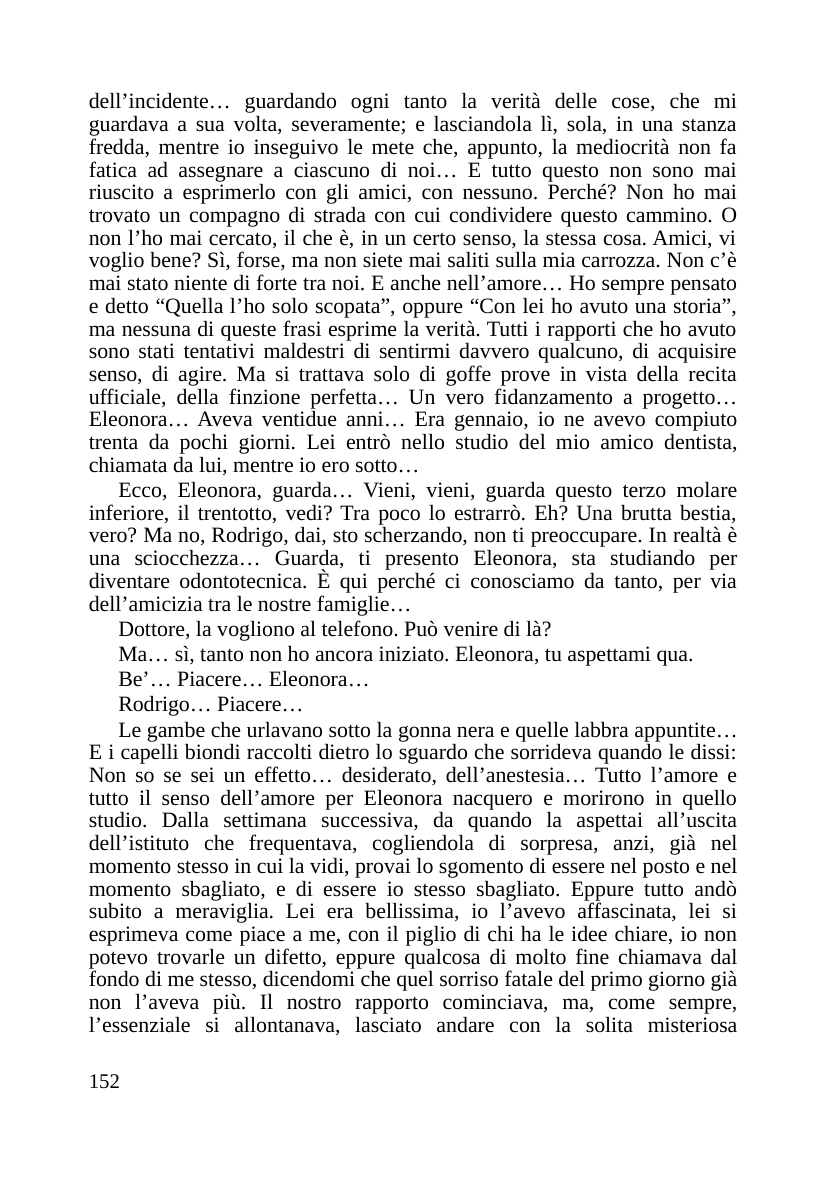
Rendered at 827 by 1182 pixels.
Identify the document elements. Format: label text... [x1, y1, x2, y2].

text dell’incidente… guardando ogni tanto la verità delle cose, che mi guardava a sua volta, severamente; e lasciandola lì, sola, in una stanza fredda, mentre io inseguivo le mete che, appunto, la mediocrità non fa fatica ad assegnare a ciascuno di noi… E tutto questo non sono mai riuscito a esprimerlo con gli amici, con nessuno. Perché? Non ho mai trovato un compagno di strada con cui condividere questo cammino. O non l’ho mai cercato, il che è, in un certo senso, la stessa cosa. Amici, vi voglio bene? Sì, forse, ma non siete mai saliti sulla mia carrozza. Non c’è mai stato niente di forte tra noi. E anche nell’amore… Ho sempre pensato e detto “Quella l’ho solo scopata”, oppure “Con lei ho avuto una storia”, ma nessuna di queste frasi esprime la verità. Tutti i rapporti che ho avuto sono stati tentativi maldestri di sentirmi davvero qualcuno, di acquisire senso, di agire. Ma si trattava solo di goffe prove in vista della recita ufficiale, della finzione perfetta… Un vero fidanzamento a progetto… Eleonora… Aveva ventidue anni… Era gennaio, io ne avevo compiuto trenta da pochi giorni. Lei entrò nello studio del mio amico dentista, chiamata da lui, mentre io ero sotto… [88, 88, 738, 477]
text Be’… Piacere… Eleonora… [88, 666, 738, 691]
text Rodrigo… Piacere… [88, 691, 738, 717]
text Le gambe che urlavano sotto la gonna nera e quelle labbra appuntite… E i capelli biondi raccolti dietro lo sguardo che sorrideva quando le dissi: Non so se sei un effetto… desiderato, dell’anestesia… Tutto l’amore e tutto il senso dell’amore per Eleonora nacquero e morirono in quello studio. Dalla settimana successiva, da quando la aspettai all’uscita dell’istituto che frequentava, cogliendola di sorpresa, anzi, già nel momento stesso in cui la vidi, provai lo sgomento di essere nel posto e nel momento sbagliato, e di essere io stesso sbagliato. Eppure tutto andò subito a meraviglia. Lei era bellissima, io l’avevo affascinata, lei si esprimeva come piace a me, con il piglio di chi ha le idee chiare, io non potevo trovarle un difetto, eppure qualcosa di molto fine chiamava dal fondo di me stesso, dicendomi che quel sorriso fatale del primo giorno già non l’aveva più. Il nostro rapporto cominciava, ma, come sempre, l’essenziale si allontanava, lasciato andare con la solita misteriosa [88, 717, 738, 1037]
text Dottore, la vogliono al telefono. Può venire di là? [88, 616, 738, 641]
text Ma… sì, tanto non ho ancora iniziato. Eleonora, tu aspettami qua. [88, 641, 738, 666]
text Ecco, Eleonora, guarda… Vieni, vieni, guarda questo terzo molare inferiore, il trentotto, vedi? Tra poco lo estrarrò. Eh? Una brutta bestia, vero? Ma no, Rodrigo, dai, sto scherzando, non ti preoccupare. In realtà è una sciocchezza… Guarda, ti presento Eleonora, sta studiando per diventare odontotecnica. È qui perché ci conosciamo da tanto, per via dell’amicizia tra le nostre famiglie… [88, 477, 738, 616]
